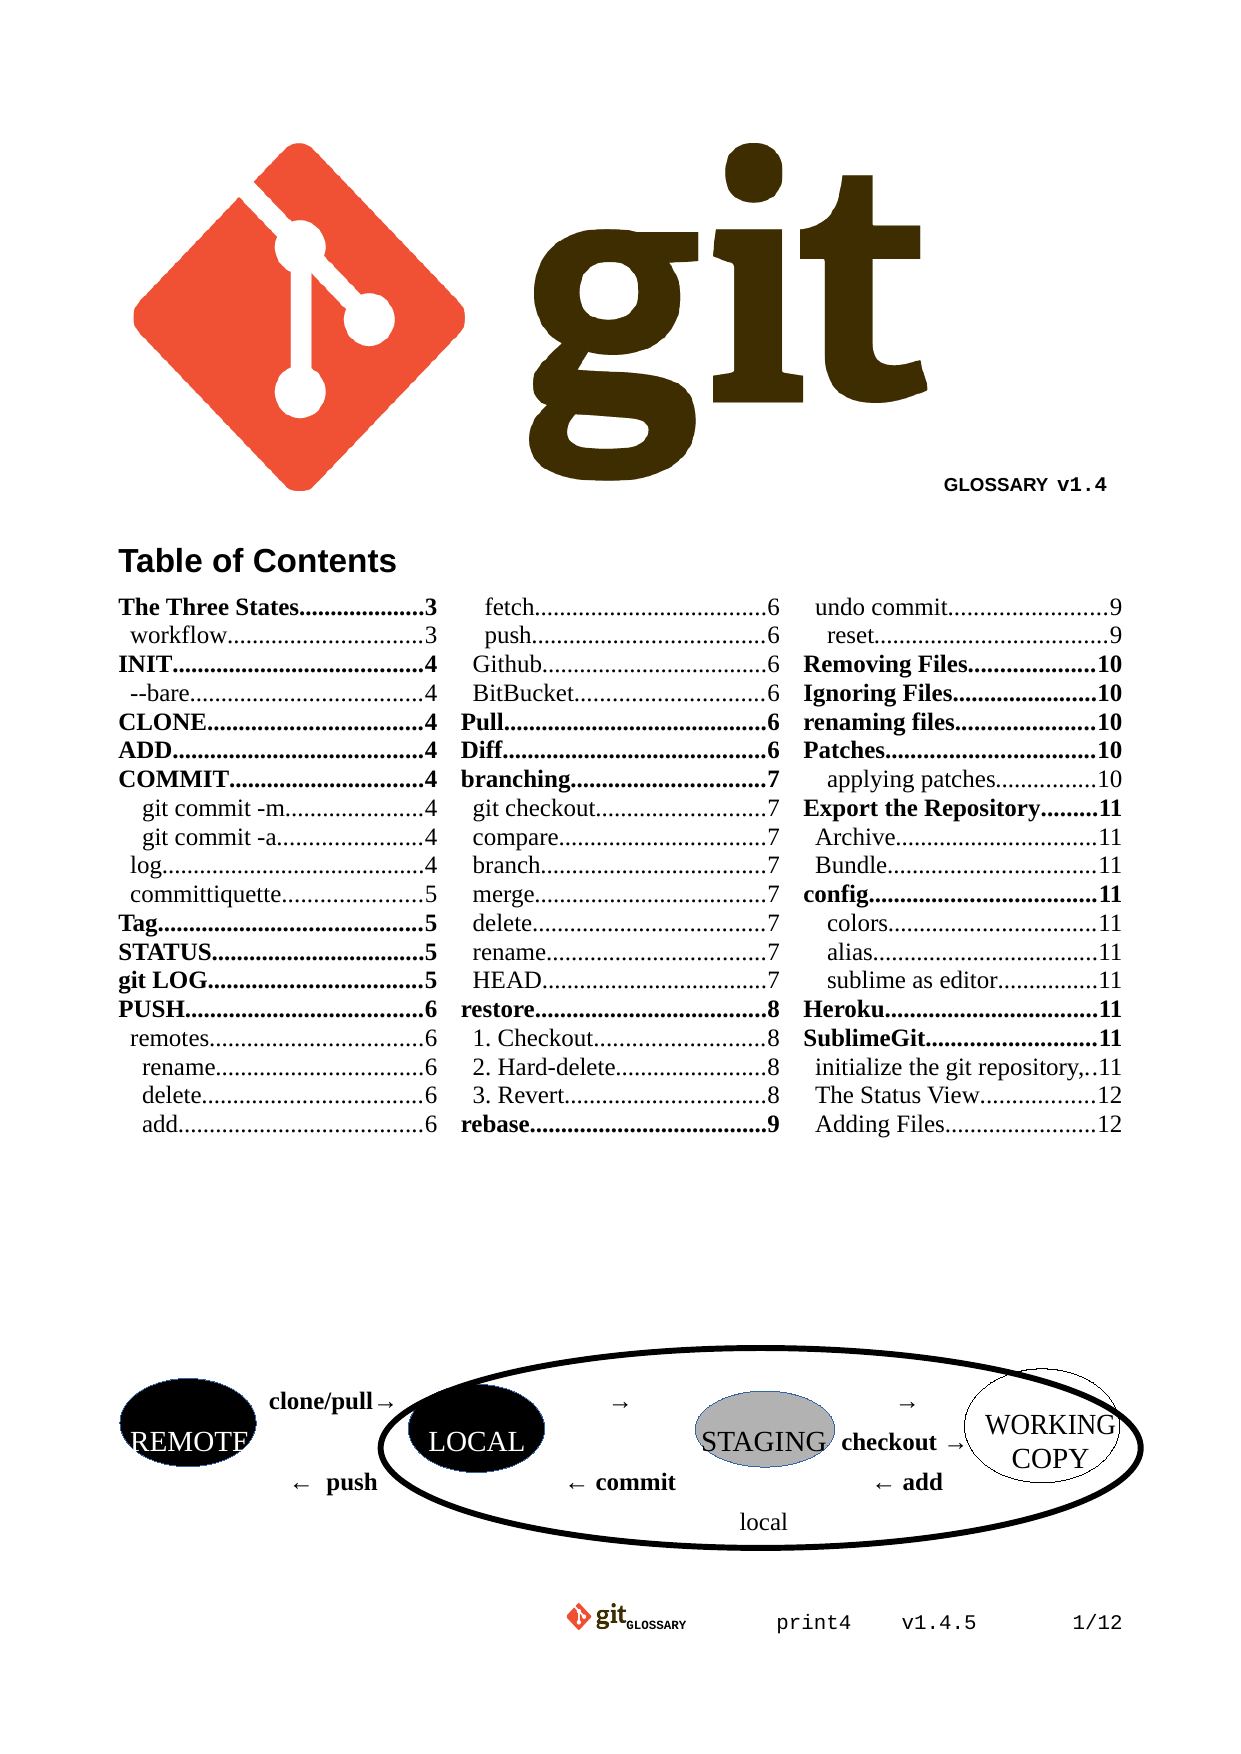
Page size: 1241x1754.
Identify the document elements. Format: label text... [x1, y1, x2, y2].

text undo commit 9 [815, 592, 1122, 621]
table_header → [835, 1381, 979, 1421]
text reset 9 [827, 621, 1122, 649]
table_header clone/pull→ [261, 1381, 405, 1421]
text workflow 3 [130, 621, 437, 649]
text applying patches 10 [827, 764, 1122, 793]
text delete 7 [472, 908, 779, 937]
text 3. Revert 8 [472, 1081, 779, 1109]
text 1. Checkout 8 [472, 1023, 779, 1052]
table_header WORKING COPY [979, 1381, 1122, 1501]
table_header LOCAL [405, 1381, 548, 1501]
text Archive 11 [815, 822, 1122, 851]
table_cell [118, 1501, 261, 1541]
text Ignoring Files 10 [803, 678, 1122, 707]
text initialize the git repository, 11 [815, 1052, 1122, 1081]
table_cell [548, 1421, 692, 1461]
text branch 7 [472, 851, 779, 879]
table_header → [548, 1381, 692, 1421]
text delete 6 [142, 1081, 437, 1109]
text Adding Files 12 [815, 1109, 1122, 1138]
text compare 7 [472, 822, 779, 851]
text Bundle 11 [815, 851, 1122, 879]
text rename 7 [472, 937, 779, 966]
text COMMIT 4 [118, 764, 437, 793]
text log 4 [130, 851, 437, 879]
text Export the Repository 11 [803, 793, 1122, 822]
table_cell ← commit [548, 1461, 692, 1501]
text committiquette 5 [130, 879, 437, 908]
table_cell [384, 1421, 405, 1461]
title GLOSSARY v1.4 [118, 143, 1122, 503]
text Pull 6 [461, 707, 779, 736]
table_cell [405, 1501, 588, 1541]
text merge 7 [472, 879, 779, 908]
text ADD 4 [118, 736, 437, 764]
text Diff 6 [461, 736, 779, 764]
text Removing Files 10 [803, 649, 1122, 678]
text Github 6 [472, 649, 779, 678]
text The Status View 12 [815, 1081, 1122, 1109]
table_cell checkout → [835, 1421, 979, 1461]
text git checkout 7 [472, 793, 779, 822]
text remotes 6 [130, 1023, 437, 1052]
table_cell [934, 1501, 1122, 1541]
text SublimeGit 11 [803, 1023, 1122, 1052]
text --bare 4 [130, 678, 437, 707]
text STATUS 5 [118, 937, 437, 966]
table_cell [261, 1501, 405, 1541]
text restore 8 [461, 994, 779, 1023]
picture [566, 1603, 627, 1630]
text CLONE 4 [118, 707, 437, 736]
text PUSH 6 [118, 994, 437, 1023]
text INIT 4 [118, 649, 437, 678]
text BitBucket 6 [472, 678, 779, 707]
text fetch 6 [484, 592, 779, 621]
text HEAD 7 [472, 966, 779, 994]
text 2. Hard-delete 8 [472, 1052, 779, 1081]
table_cell local [450, 1501, 1072, 1541]
table_cell ← add [835, 1461, 979, 1501]
text add 6 [142, 1109, 437, 1138]
text rename 6 [142, 1052, 437, 1081]
text git commit -m 4 [142, 793, 437, 822]
text sublime as editor 11 [827, 966, 1122, 994]
text Patches 10 [803, 736, 1122, 764]
table_header REMOTE [118, 1381, 261, 1501]
text Heroku 11 [803, 994, 1122, 1023]
table_cell [261, 1421, 389, 1461]
text git LOG 5 [118, 966, 437, 994]
text colors 11 [827, 908, 1122, 937]
text renaming files 10 [803, 707, 1122, 736]
text The Three States 3 [118, 592, 437, 621]
table_cell ← push [261, 1461, 405, 1501]
text branching 7 [461, 764, 779, 793]
text rebase 9 [461, 1109, 779, 1138]
text git commit -a 4 [142, 822, 437, 851]
subtitle Table of Contents [118, 541, 1122, 579]
picture [133, 143, 928, 491]
text config 11 [803, 879, 1122, 908]
table_header STAGING [692, 1381, 835, 1501]
text alias 11 [827, 937, 1122, 966]
text push 6 [484, 621, 779, 649]
text Tag 5 [118, 908, 437, 937]
